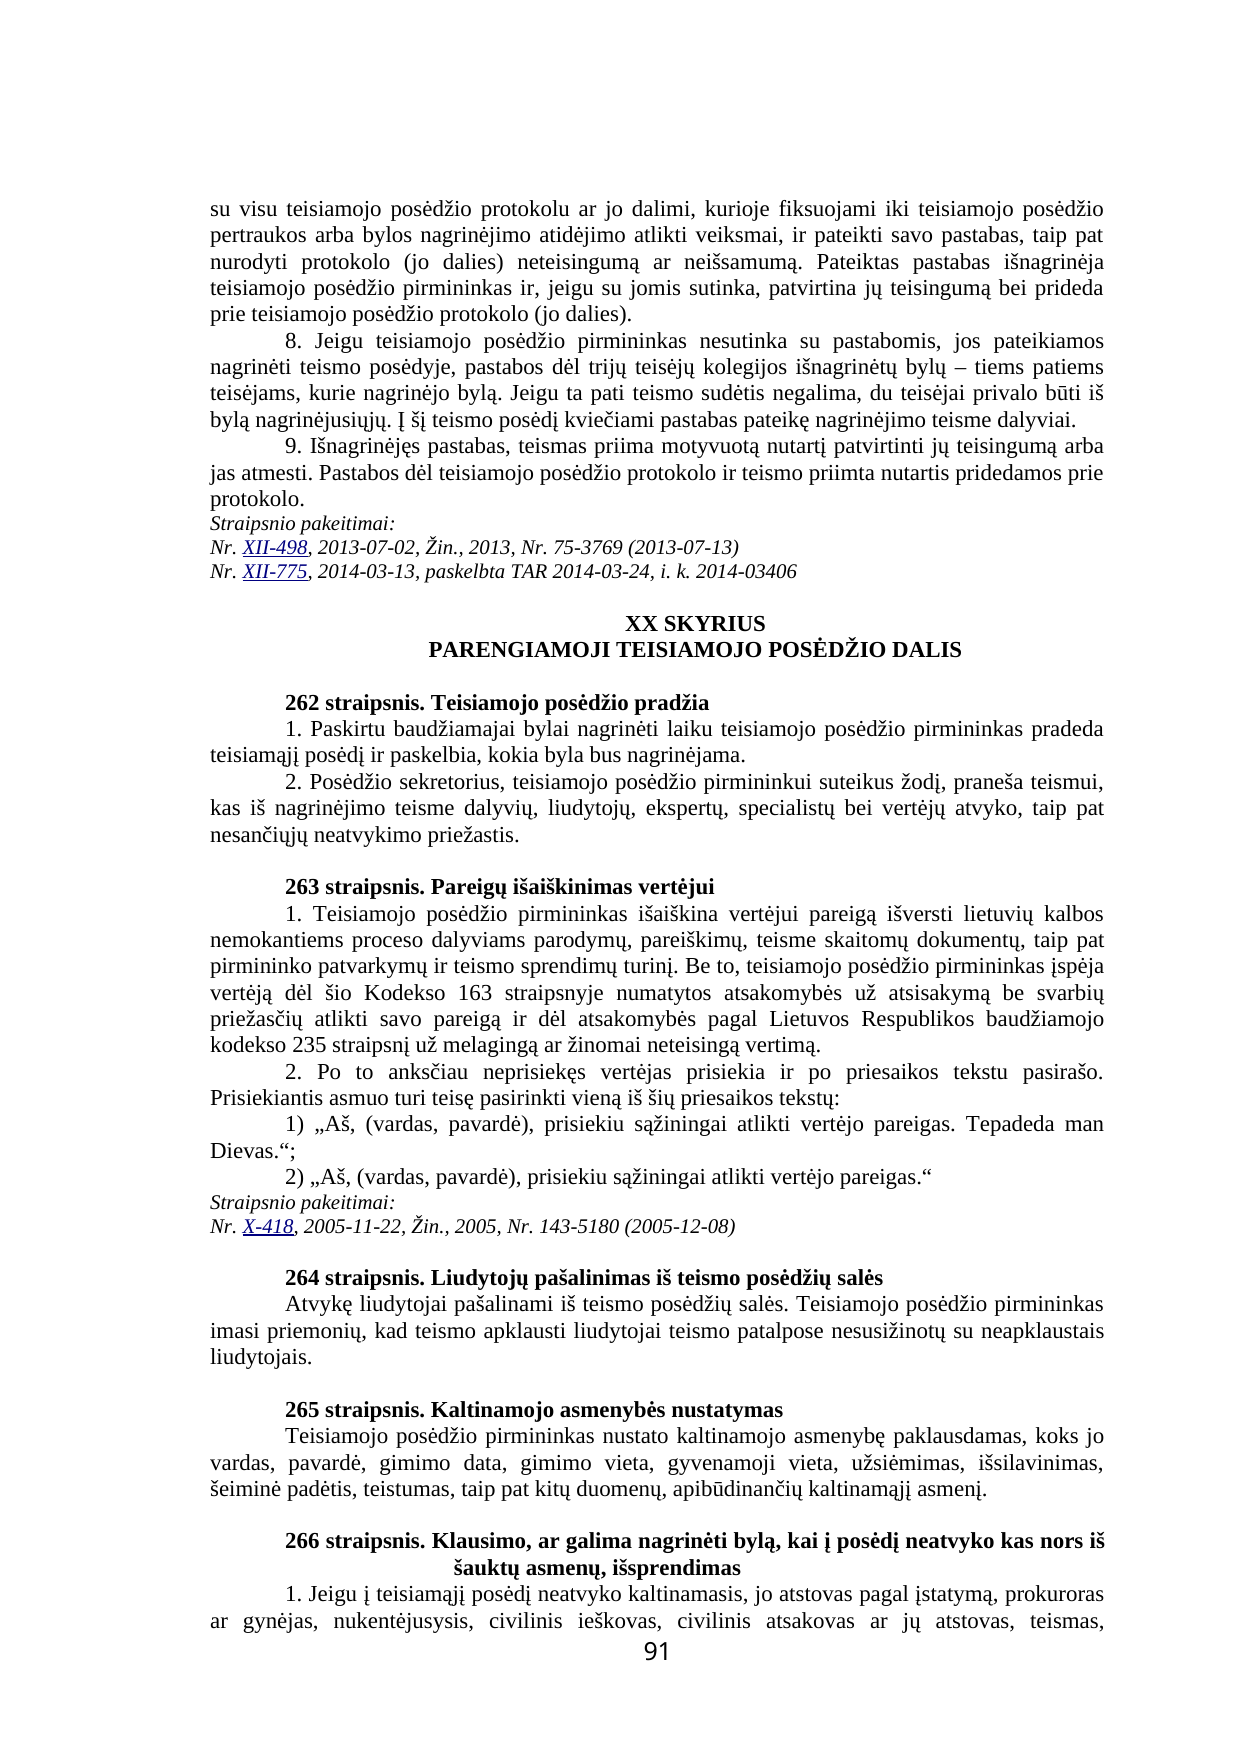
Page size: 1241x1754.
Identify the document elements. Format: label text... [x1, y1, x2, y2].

text Straipsnio pakeitimai: [210, 1189, 1106, 1214]
text Nr. X-418, 2005-11-22, Žin., 2005, Nr. 143-5180 (2005-12-08) [210, 1214, 1106, 1238]
text 1. Paskirtu baudžiamajai bylai nagrinėti laiku teisiamojo posėdžio pirmininkas pradeda teisiamąjį posėdį ir paskelbia, kokia byla bus nagrinėjama. [210, 715, 1106, 768]
text Nr. XII-775, 2014-03-13, paskelbta TAR 2014-03-24, i. k. 2014-03406 [210, 559, 1106, 583]
text Straipsnio pakeitimai: [210, 511, 1106, 535]
text Teisiamojo posėdžio pirmininkas nustato kaltinamojo asmenybę paklausdamas, koks jo vardas, pavardė, gimimo data, gimimo vieta, gyvenamoji vieta, užsiėmimas, išsilavinimas, šeiminė padėtis, teistumas, taip pat kitų duomenų, apibūdinančių kaltinamąjį asmenį. [210, 1422, 1106, 1501]
text 1) „Aš, (vardas, pavardė), prisiekiu sąžiningai atlikti vertėjo pareigas. Tepadeda man Dievas.“; [210, 1111, 1106, 1163]
text 9. Išnagrinėjęs pastabas, teismas priima motyvuotą nutartį patvirtinti jų teisingumą arba jas atmesti. Pastabos dėl teisiamojo posėdžio protokolo ir teismo priimta nutartis pridedamos prie protokolo. [210, 432, 1106, 511]
text 264 straipsnis. Liudytojų pašalinimas iš teismo posėdžių salės [210, 1264, 1106, 1290]
text Nr. XII-498, 2013-07-02, Žin., 2013, Nr. 75-3769 (2013-07-13) [210, 535, 1106, 559]
subtitle XX skyrius [210, 610, 1106, 636]
text 2. Posėdžio sekretorius, teisiamojo posėdžio pirmininkui suteikus žodį, praneša teismui, kas iš nagrinėjimo teisme dalyvių, liudytojų, ekspertų, specialistų bei vertėjų atvyko, taip pat nesančiųjų neatvykimo priežastis. [210, 768, 1106, 847]
text 263 straipsnis. Pareigų išaiškinimas vertėjui [210, 873, 1106, 900]
text Atvykę liudytojai pašalinami iš teismo posėdžių salės. Teisiamojo posėdžio pirmininkas imasi priemonių, kad teismo apklausti liudytojai teismo patalpose nesusižinotų su neapklaustais liudytojais. [210, 1290, 1106, 1369]
text 1. Teisiamojo posėdžio pirmininkas išaiškina vertėjui pareigą išversti lietuvių kalbos nemokantiems proceso dalyviams parodymų, pareiškimų, teisme skaitomų dokumentų, taip pat pirmininko patvarkymų ir teismo sprendimų turinį. Be to, teisiamojo posėdžio pirmininkas įspėja vertėją dėl šio Kodekso 163 straipsnyje numatytos atsakomybės už atsisakymą be svarbių priežasčių atlikti savo pareigą ir dėl atsakomybės pagal Lietuvos Respublikos baudžiamojo kodekso 235 straipsnį už melagingą ar žinomai neteisingą vertimą. [210, 900, 1106, 1058]
text 2. Po to anksčiau neprisiekęs vertėjas prisiekia ir po priesaikos tekstu pasirašo. Prisiekiantis asmuo turi teisę pasirinkti vieną iš šių priesaikos tekstų: [210, 1058, 1106, 1111]
text 265 straipsnis. Kaltinamojo asmenybės nustatymas [210, 1396, 1106, 1422]
text Parengiamoji teisiamojo posėdžio dalis [210, 636, 1106, 662]
text su visu teisiamojo posėdžio protokolu ar jo dalimi, kurioje fiksuojami iki teisiamojo posėdžio pertraukos arba bylos nagrinėjimo atidėjimo atlikti veiksmai, ir pateikti savo pastabas, taip pat nurodyti protokolo (jo dalies) neteisingumą ar neišsamumą. Pateiktas pastabas išnagrinėja teisiamojo posėdžio pirmininkas ir, jeigu su jomis sutinka, patvirtina jų teisingumą bei prideda prie teisiamojo posėdžio protokolo (jo dalies). [210, 195, 1106, 327]
text 2) „Aš, (vardas, pavardė), prisiekiu sąžiningai atlikti vertėjo pareigas.“ [210, 1163, 1106, 1189]
text 266 straipsnis. Klausimo, ar galima nagrinėti bylą, kai į posėdį neatvyko kas nors iš šauktų asmenų, išsprendimas [285, 1528, 1106, 1580]
text 1. Jeigu į teisiamąjį posėdį neatvyko kaltinamasis, jo atstovas pagal įstatymą, prokuroras ar gynėjas, nukentėjusysis, civilinis ieškovas, civilinis atsakovas ar jų atstovas, teismas, [210, 1580, 1106, 1633]
text 8. Jeigu teisiamojo posėdžio pirmininkas nesutinka su pastabomis, jos pateikiamos nagrinėti teismo posėdyje, pastabos dėl trijų teisėjų kolegijos išnagrinėtų bylų – tiems patiems teisėjams, kurie nagrinėjo bylą. Jeigu ta pati teismo sudėtis negalima, du teisėjai privalo būti iš bylą nagrinėjusiųjų. Į šį teismo posėdį kviečiami pastabas pateikę nagrinėjimo teisme dalyviai. [210, 327, 1106, 432]
text 262 straipsnis. Teisiamojo posėdžio pradžia [210, 689, 1106, 715]
